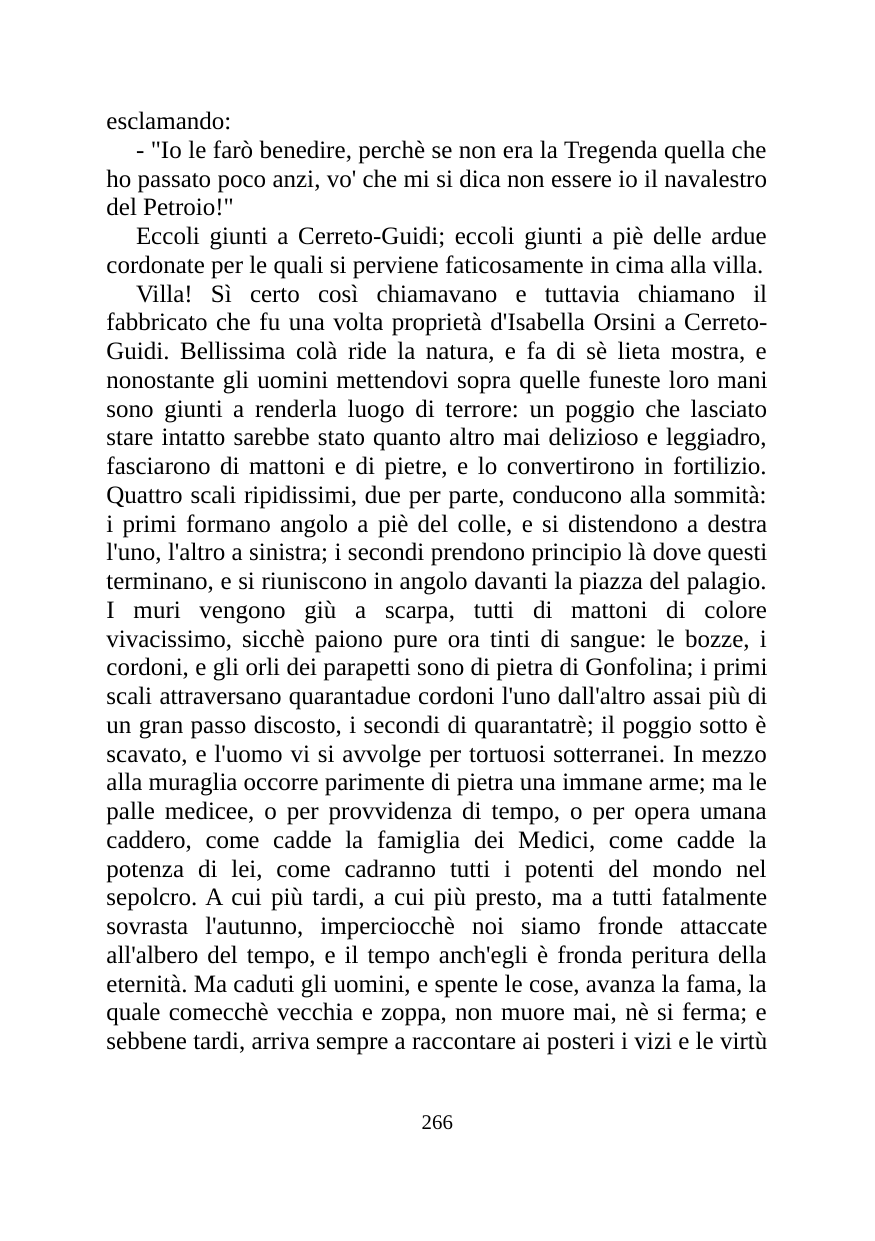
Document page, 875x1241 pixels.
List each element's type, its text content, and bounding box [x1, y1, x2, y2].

text Villa! Sì certo così chiamavano e tuttavia chiamano il fabbricato che fu una volta proprietà d'Isabella Orsini a Cerreto-Guidi. Bellissima colà ride la natura, e fa di sè lieta mostra, e nonostante gli uomini mettendovi sopra quelle funeste loro mani sono giunti a renderla luogo di terrore: un poggio che lasciato stare intatto sarebbe stato quanto altro mai delizioso e leggiadro, fasciarono di mattoni e di pietre, e lo convertirono in fortilizio. Quattro scali ripidissimi, due per parte, conducono alla sommità: i primi formano angolo a piè del colle, e si distendono a destra l'uno, l'altro a sinistra; i secondi prendono principio là dove questi terminano, e si riuniscono in angolo davanti la piazza del palagio. I muri vengono giù a scarpa, tutti di mattoni di colore vivacissimo, sicchè paiono pure ora tinti di sangue: le bozze, i cordoni, e gli orli dei parapetti sono di pietra di Gonfolina; i primi scali attraversano quarantadue cordoni l'uno dall'altro assai più di un gran passo discosto, i secondi di quarantatrè; il poggio sotto è scavato, e l'uomo vi si avvolge per tortuosi sotterranei. In mezzo alla muraglia occorre parimente di pietra una immane arme; ma le palle medicee, o per provvidenza di tempo, o per opera umana caddero, come cadde la famiglia dei Medici, come cadde la potenza di lei, come cadranno tutti i potenti del mondo nel sepolcro. A cui più tardi, a cui più presto, ma a tutti fatalmente sovrasta l'autunno, imperciocchè noi siamo fronde attaccate all'albero del tempo, e il tempo anch'egli è fronda peritura della eternità. Ma caduti gli uomini, e spente le cose, avanza la fama, la quale comecchè vecchia e zoppa, non muore mai, nè si ferma; e sebbene tardi, arriva sempre a raccontare ai posteri i vizi e le virtù [106, 279, 768, 1055]
text esclamando: [106, 106, 768, 135]
text - "Io le farò benedire, perchè se non era la Tregenda quella che ho passato poco anzi, vo' che mi si dica non essere io il navalestro del Petroio!" [106, 135, 768, 221]
text Eccoli giunti a Cerreto-Guidi; eccoli giunti a piè delle ardue cordonate per le quali si perviene faticosamente in cima alla villa. [106, 221, 768, 279]
